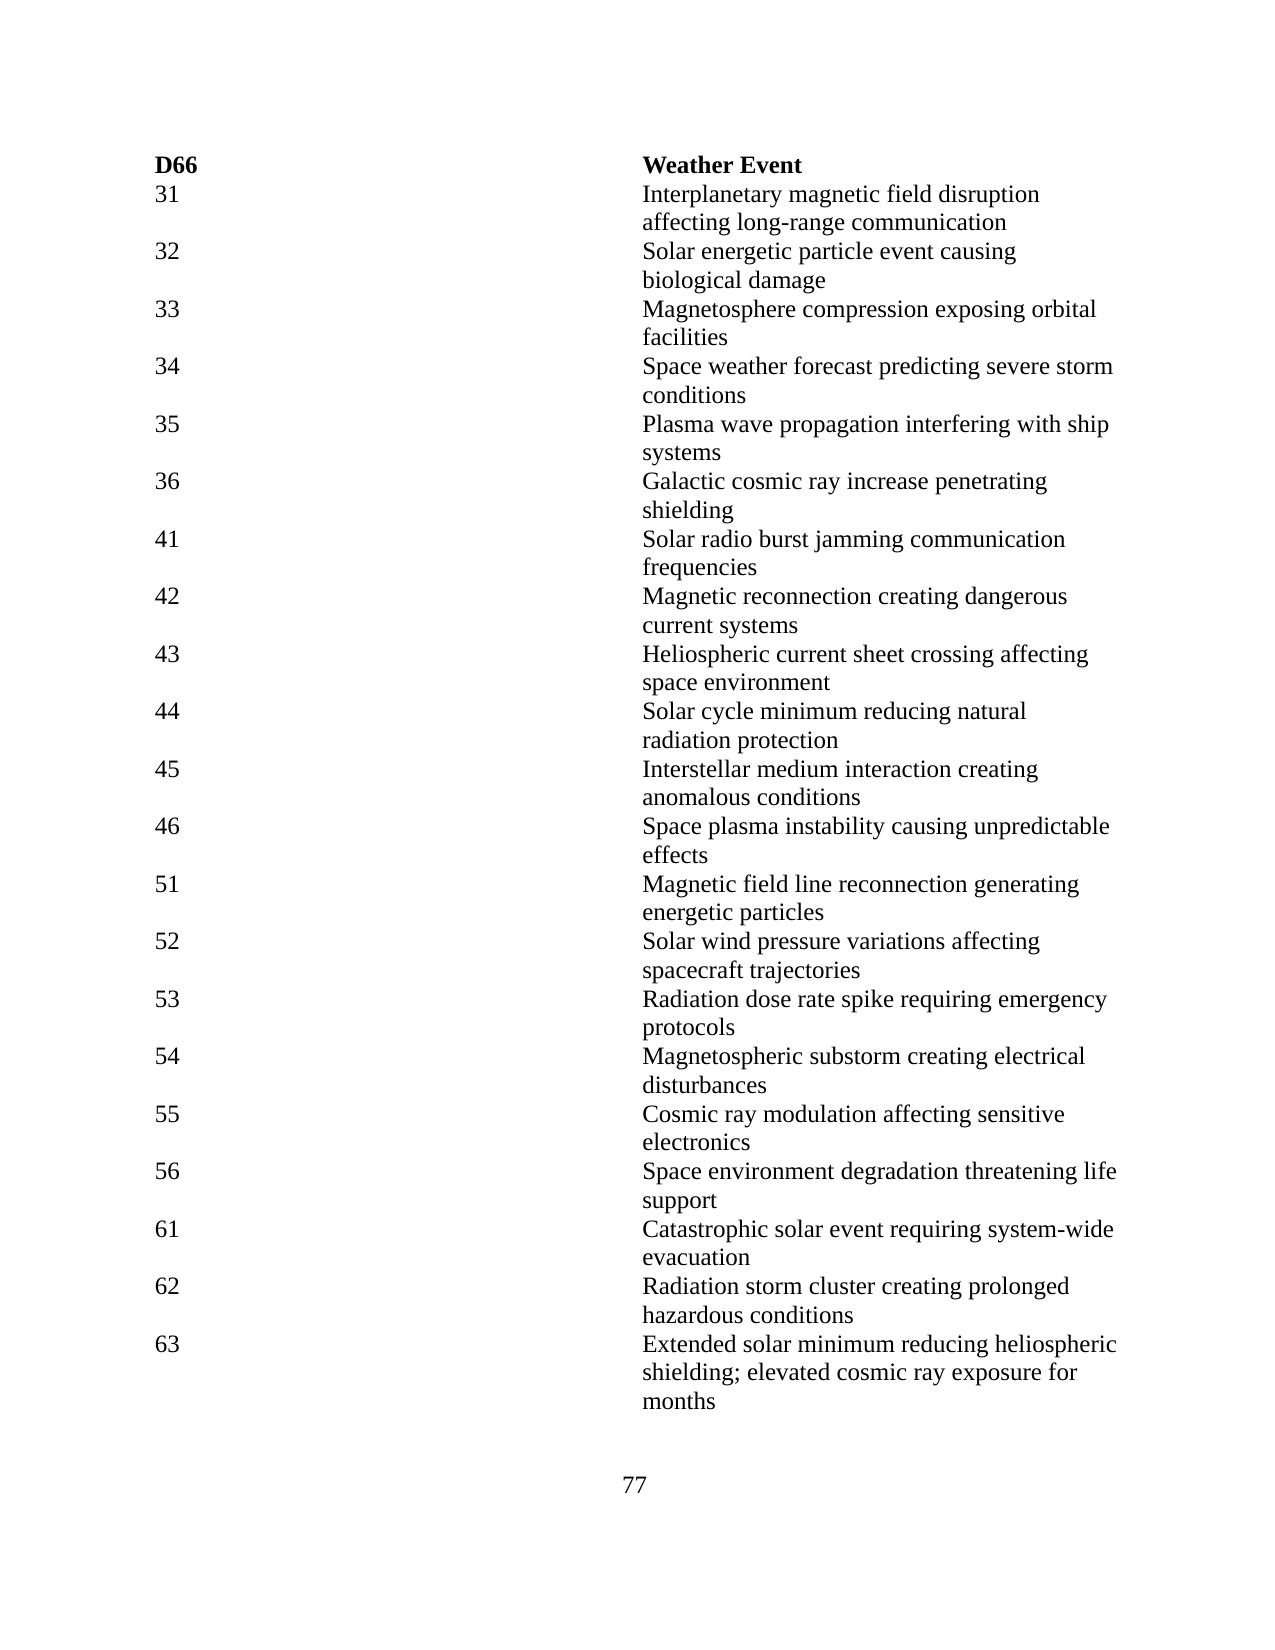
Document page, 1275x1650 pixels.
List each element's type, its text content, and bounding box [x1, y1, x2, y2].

table_header Weather Event [638, 150, 1125, 179]
table_cell Plasma wave propagation interfering with ship systems [638, 409, 1125, 466]
table_cell 44 [150, 696, 637, 754]
table_cell 31 [150, 179, 637, 236]
table_cell 32 [150, 236, 637, 294]
table_cell 34 [150, 351, 637, 409]
table_cell 46 [150, 811, 637, 869]
table_cell Interstellar medium interaction creating anomalous conditions [638, 754, 1125, 811]
table_cell 61 [150, 1214, 637, 1271]
table_cell Space weather forecast predicting severe storm conditions [638, 351, 1125, 409]
table_cell 41 [150, 524, 637, 581]
table_cell 36 [150, 466, 637, 524]
table_cell Galactic cosmic ray increase penetrating shielding [638, 466, 1125, 524]
table_cell 51 [150, 869, 637, 926]
table_cell Solar wind pressure variations affecting spacecraft trajectories [638, 926, 1125, 984]
table_cell Magnetic field line reconnection generating energetic particles [638, 869, 1125, 926]
table_cell Magnetic reconnection creating dangerous current systems [638, 581, 1125, 639]
table_cell Cosmic ray modulation affecting sensitive electronics [638, 1099, 1125, 1156]
table_header D66 [150, 150, 637, 179]
table_cell 33 [150, 294, 637, 351]
table_cell 63 [150, 1329, 637, 1415]
table_cell Magnetosphere compression exposing orbital facilities [638, 294, 1125, 351]
table_cell Solar radio burst jamming communication frequencies [638, 524, 1125, 581]
table_cell 55 [150, 1099, 637, 1156]
table_cell 43 [150, 639, 637, 696]
table_cell Space plasma instability causing unpredictable effects [638, 811, 1125, 869]
table_cell 35 [150, 409, 637, 466]
table_cell Space environment degradation threatening life support [638, 1156, 1125, 1214]
table_cell 56 [150, 1156, 637, 1214]
table_cell Radiation storm cluster creating prolonged hazardous conditions [638, 1271, 1125, 1329]
table_cell 52 [150, 926, 637, 984]
table_cell 62 [150, 1271, 637, 1329]
table_cell Interplanetary magnetic field disruption affecting long-range communication [638, 179, 1125, 236]
table_cell Solar cycle minimum reducing natural radiation protection [638, 696, 1125, 754]
table_cell Extended solar minimum reducing heliospheric shielding; elevated cosmic ray exposure for months [638, 1329, 1125, 1415]
table_cell 42 [150, 581, 637, 639]
table_cell Catastrophic solar event requiring system-wide evacuation [638, 1214, 1125, 1271]
table_cell Radiation dose rate spike requiring emergency protocols [638, 984, 1125, 1041]
table_cell Solar energetic particle event causing biological damage [638, 236, 1125, 294]
table_cell 45 [150, 754, 637, 811]
table_cell Heliospheric current sheet crossing affecting space environment [638, 639, 1125, 696]
table_cell 53 [150, 984, 637, 1041]
table_cell Magnetospheric substorm creating electrical disturbances [638, 1041, 1125, 1099]
table_cell 54 [150, 1041, 637, 1099]
